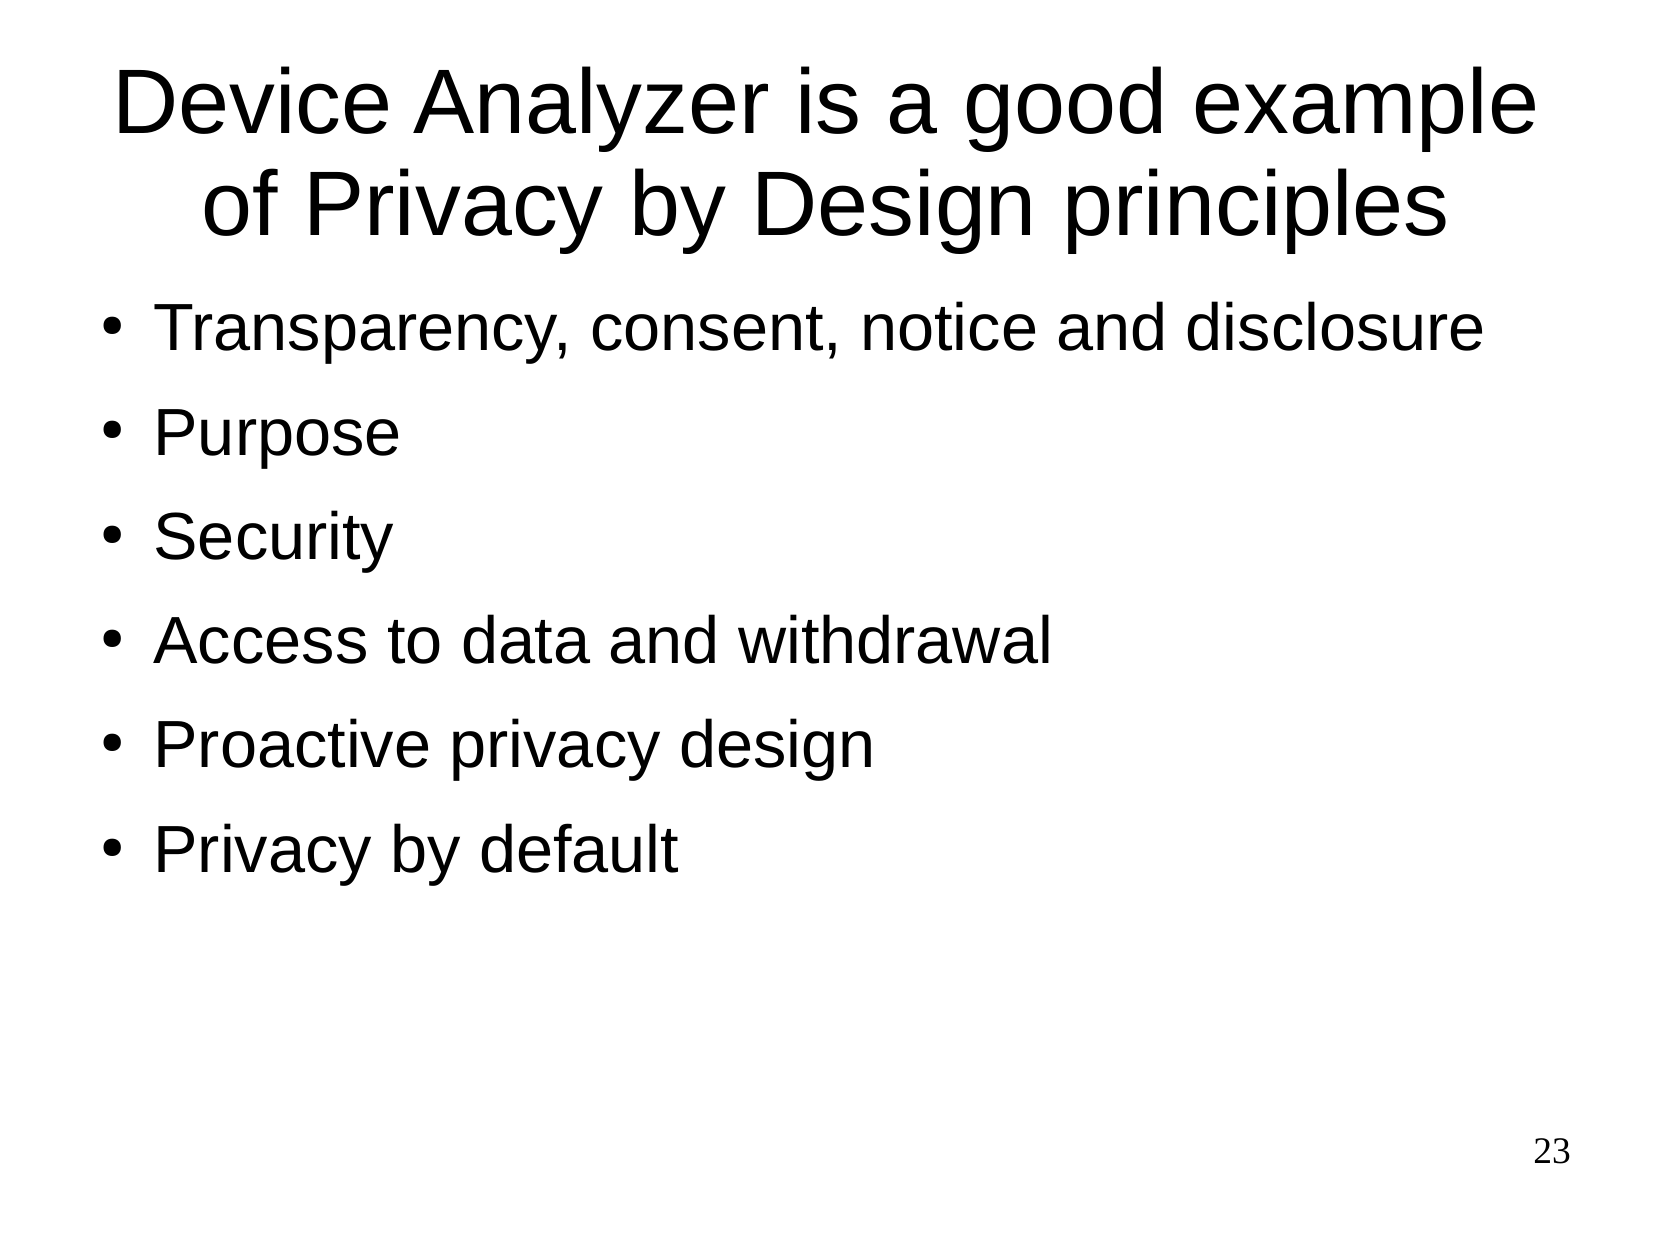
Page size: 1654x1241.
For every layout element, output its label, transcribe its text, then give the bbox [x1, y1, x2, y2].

list Transparency, consent, notice and disclosure Purpose Security Access to data and withdrawal Proactive privacy design Privacy by default [82, 290, 1571, 1109]
title Device Analyzer is a good example of Privacy by Design principles [82, 49, 1571, 257]
